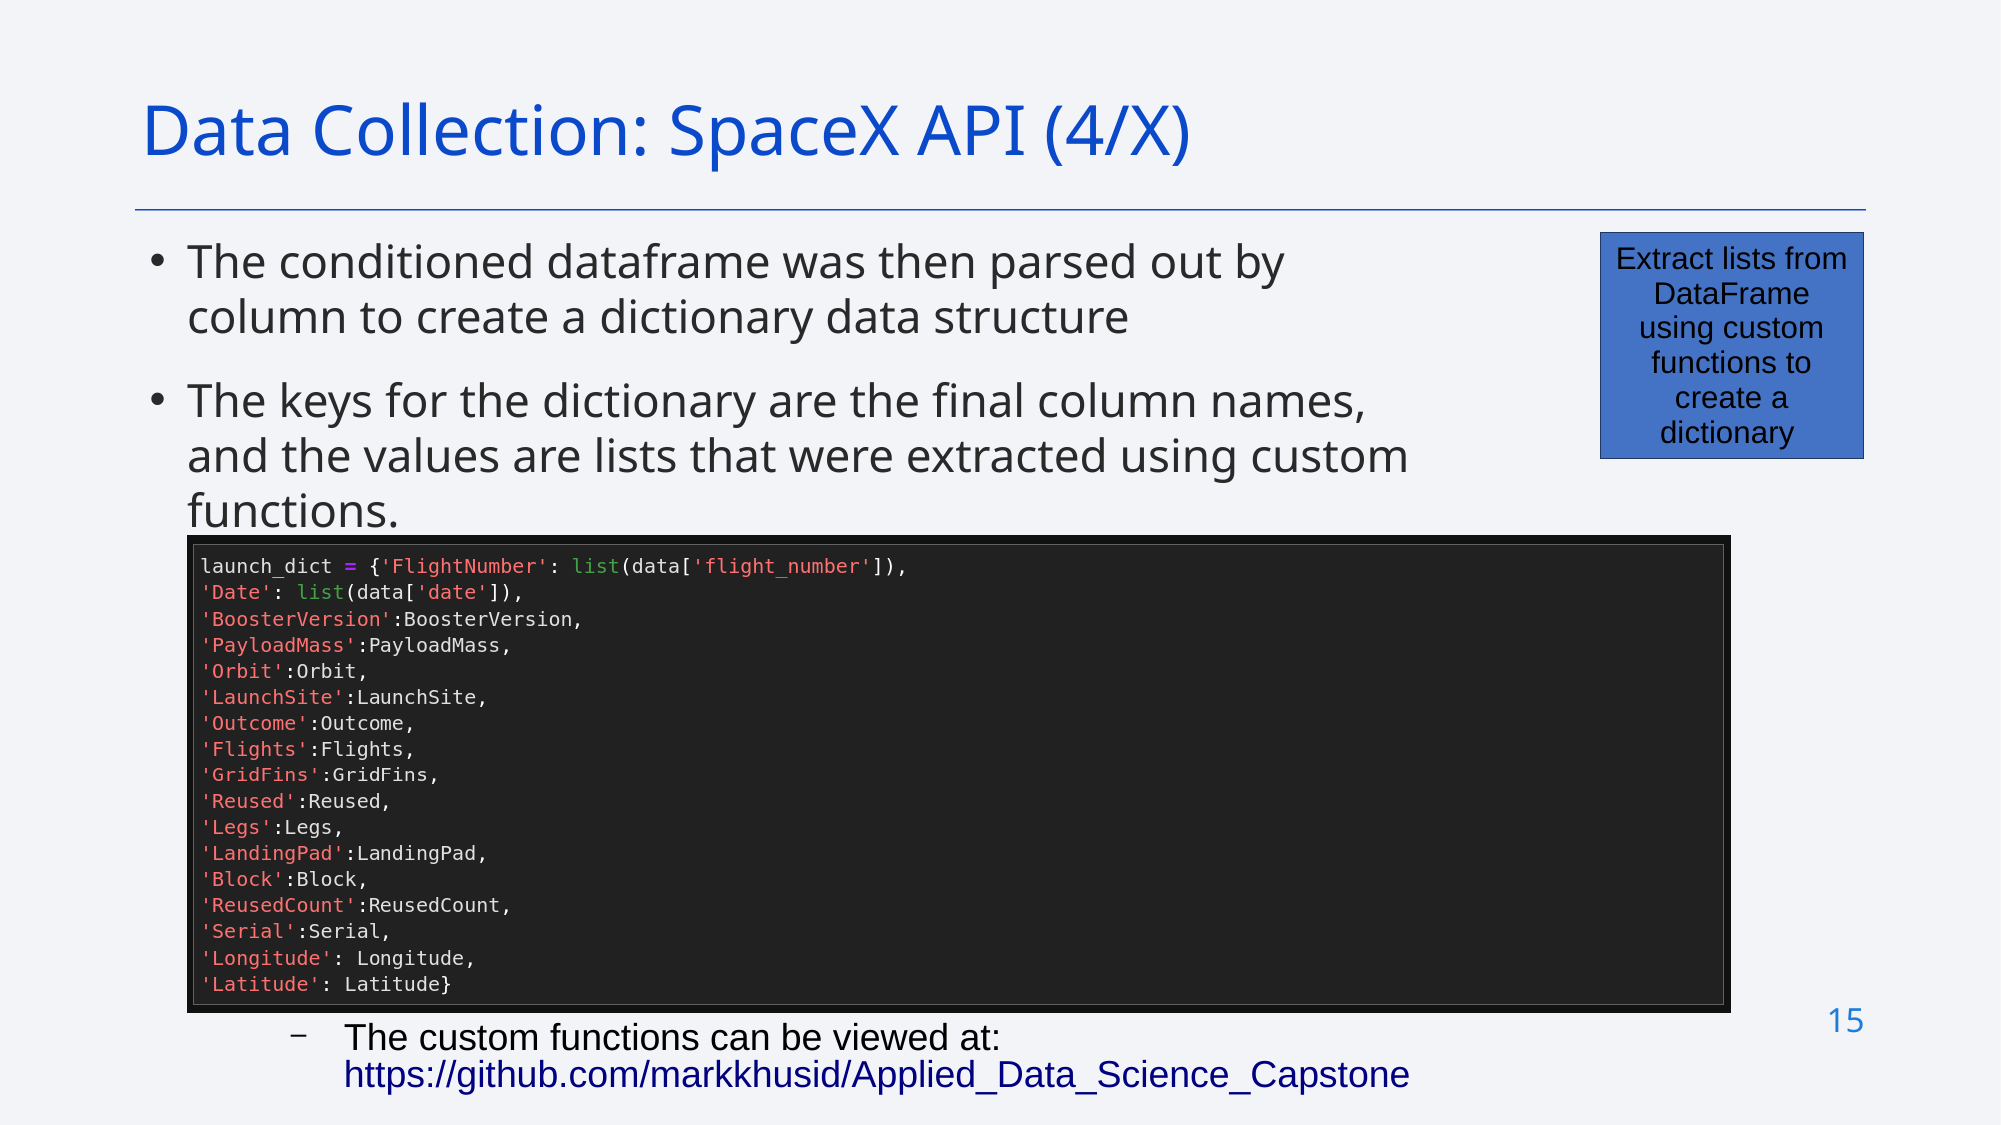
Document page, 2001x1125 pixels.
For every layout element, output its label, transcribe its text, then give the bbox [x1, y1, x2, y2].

list The conditioned dataframe was then parsed out by column to create a dictionary data structure The keys for the dictionary are the final column names, and the values are lists that were extracted using custom functions. [134, 224, 1463, 617]
text_box Extract lists from DataFrame using custom functions to create a dictionary [1600, 232, 1864, 459]
picture [0, 0, 2001, 1125]
text_box The custom functions can be viewed at: https://github.com/markkhusid/Applied_Data_Science_Capstone [187, 1012, 1576, 1103]
text_box Data Collection: SpaceX API (4/X) [126, 88, 1852, 179]
